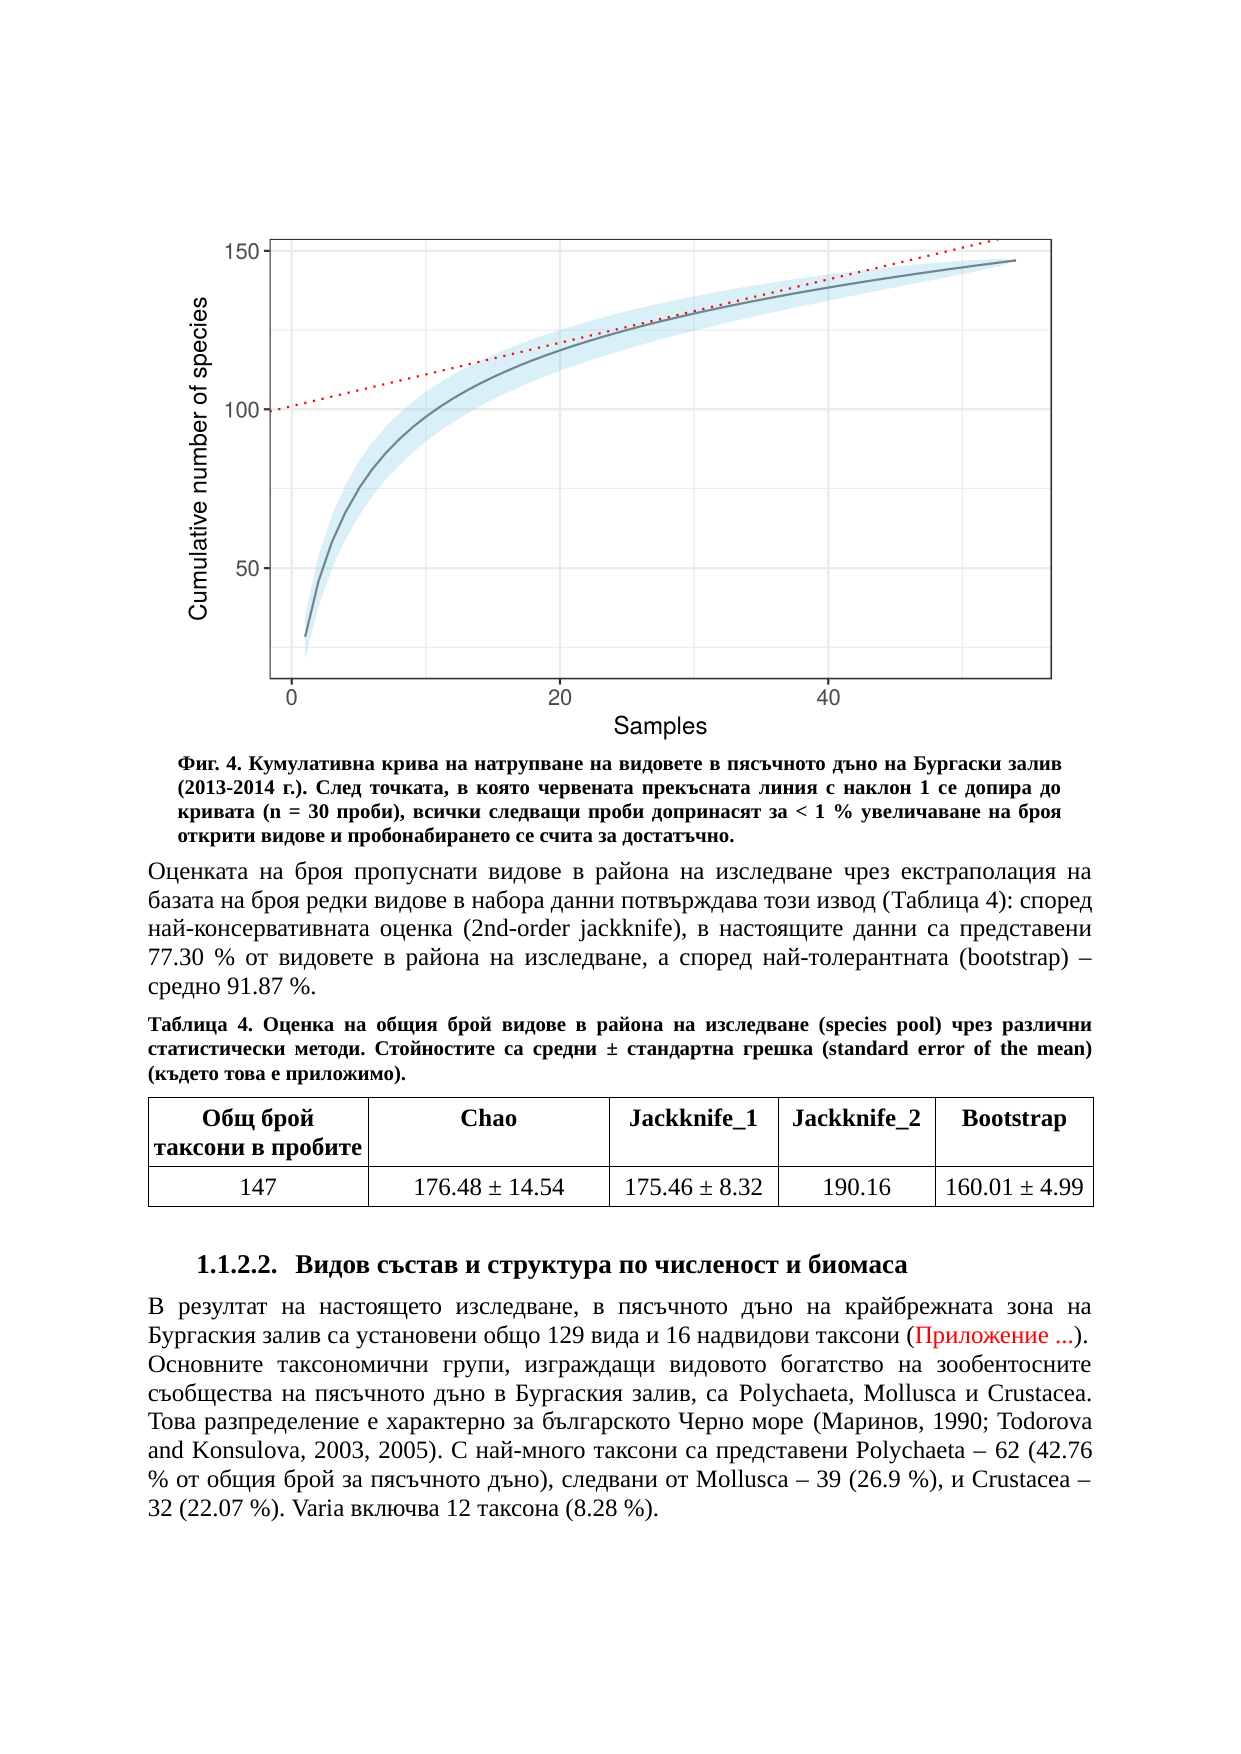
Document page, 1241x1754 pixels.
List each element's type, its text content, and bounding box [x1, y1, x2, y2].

picture [177, 227, 1063, 751]
table_cell 147 [149, 1167, 368, 1206]
text Оценката на броя пропуснати видове в района на изследване чрез екстраполация на базата на броя редки видове в набора данни потвърждава този извод (Таблица 4): според най-консервативната оценка (2nd-order jackknife), в настоящите данни са представени 77.30 % от видовете в района на изследване, а според най-толерантната (bootstrap) – средно 91.87 %. [148, 207, 1093, 1000]
table_cell 160.01 ± 4.99 [936, 1167, 1093, 1206]
text Фиг. 4. Кумулативна крива на натрупване на видовете в пясъчното дъно на Бургаски залив (2013-2014 г.). След точката, в която червената прекъсната линия с наклон 1 се допира до кривата (n = 30 проби), всички следващи проби допринасят за < 1 % увеличаване на броя открити видове и пробонабирането се счита за достатъчно. [177, 751, 1063, 847]
table_header Jackknife_2 [779, 1098, 935, 1166]
table_header Jackknife_1 [610, 1098, 778, 1166]
table_cell 175.46 ± 8.32 [610, 1167, 778, 1206]
text Основните таксономични групи, изграждащи видовото богатство на зообентосните съобщества на пясъчното дъно в Бургаския залив, са Polychaeta, Mollusca и Crustacea. Това разпределение е характерно за българското Черно море (Маринов, 1990; Todorova and Konsulova, 2003, 2005). С най-много таксони са представени Polychaeta – 62 (42.76 % от общия брой за пясъчното дъно), следвани от Mollusca – 39 (26.9 %), и Crustacea – 32 (22.07 %). Varia включва 12 таксона (8.28 %). [148, 1349, 1093, 1521]
text В резултат на настоящето изследване, в пясъчното дъно на крайбрежната зона на Бургаския залив са установени общо 129 вида и 16 надвидови таксони (Приложение ...). [148, 1291, 1093, 1349]
table_header Bootstrap [936, 1098, 1093, 1166]
text Таблица 4. Оценка на общия брой видове в района на изследване (species pool) чрез различни статистически методи. Стойностите са средни ± стандартна грешка (standard error of the mean) (където това е приложимо). [148, 1012, 1093, 1084]
table_cell 190.16 [779, 1167, 935, 1206]
table_header Chao [369, 1098, 609, 1166]
table_cell 176.48 ± 14.54 [369, 1167, 609, 1206]
table_header Общ брой таксони в пробите [149, 1098, 368, 1166]
subtitle Видов състав и структура по численост и биомаса [266, 1248, 1093, 1279]
